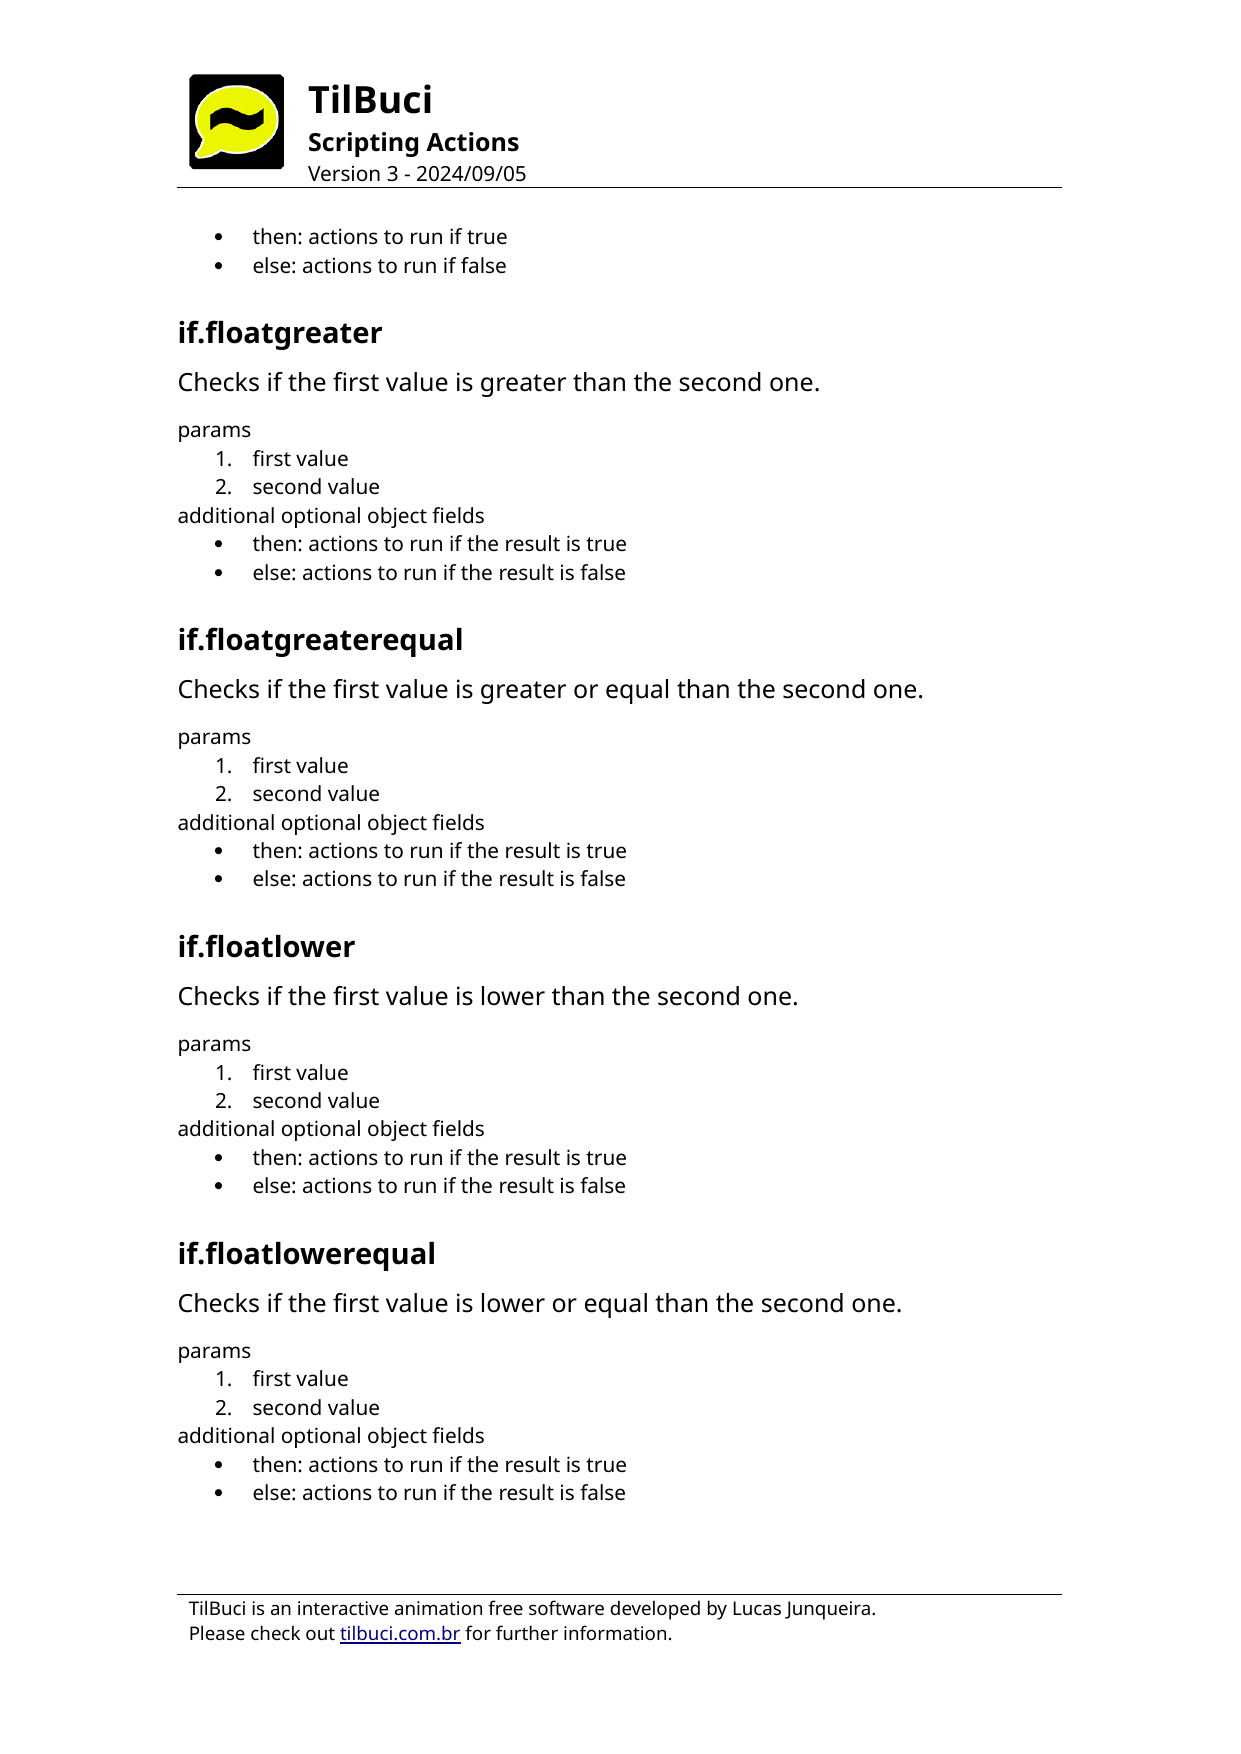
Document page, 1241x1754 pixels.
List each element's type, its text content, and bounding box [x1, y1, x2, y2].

list second value [215, 779, 1063, 808]
subtitle if.floatlower [177, 926, 1063, 966]
list additional optional object fields [177, 808, 1063, 836]
list then: actions to run if the result is true [215, 836, 1063, 864]
list second value [215, 1086, 1063, 1114]
list additional optional object fields [177, 1421, 1063, 1450]
text Checks if the first value is lower than the second one. [177, 978, 1063, 1013]
list else: actions to run if the result is false [215, 1171, 1063, 1200]
list first value [215, 1058, 1063, 1086]
list params [177, 722, 1063, 751]
list first value [215, 444, 1063, 472]
list else: actions to run if the result is false [215, 558, 1063, 586]
text Checks if the first value is greater or equal than the second one. [177, 672, 1063, 706]
list else: actions to run if the result is false [215, 1478, 1063, 1507]
list second value [215, 1393, 1063, 1421]
list else: actions to run if the result is false [215, 864, 1063, 893]
list additional optional object fields [177, 1114, 1063, 1143]
list then: actions to run if the result is true [215, 1450, 1063, 1478]
list else: actions to run if false [215, 251, 1063, 279]
list params [177, 416, 1063, 444]
list second value [215, 472, 1063, 501]
subtitle if.floatgreater [177, 313, 1063, 352]
list first value [215, 1364, 1063, 1393]
list first value [215, 751, 1063, 779]
list then: actions to run if true [215, 222, 1063, 251]
subtitle if.floatlowerequal [177, 1233, 1063, 1273]
text Checks if the first value is greater than the second one. [177, 365, 1063, 399]
list then: actions to run if the result is true [215, 529, 1063, 558]
list params [177, 1336, 1063, 1364]
list params [177, 1029, 1063, 1058]
subtitle if.floatgreaterequal [177, 619, 1063, 659]
text Checks if the first value is lower or equal than the second one. [177, 1285, 1063, 1319]
list then: actions to run if the result is true [215, 1143, 1063, 1171]
list additional optional object fields [177, 501, 1063, 529]
